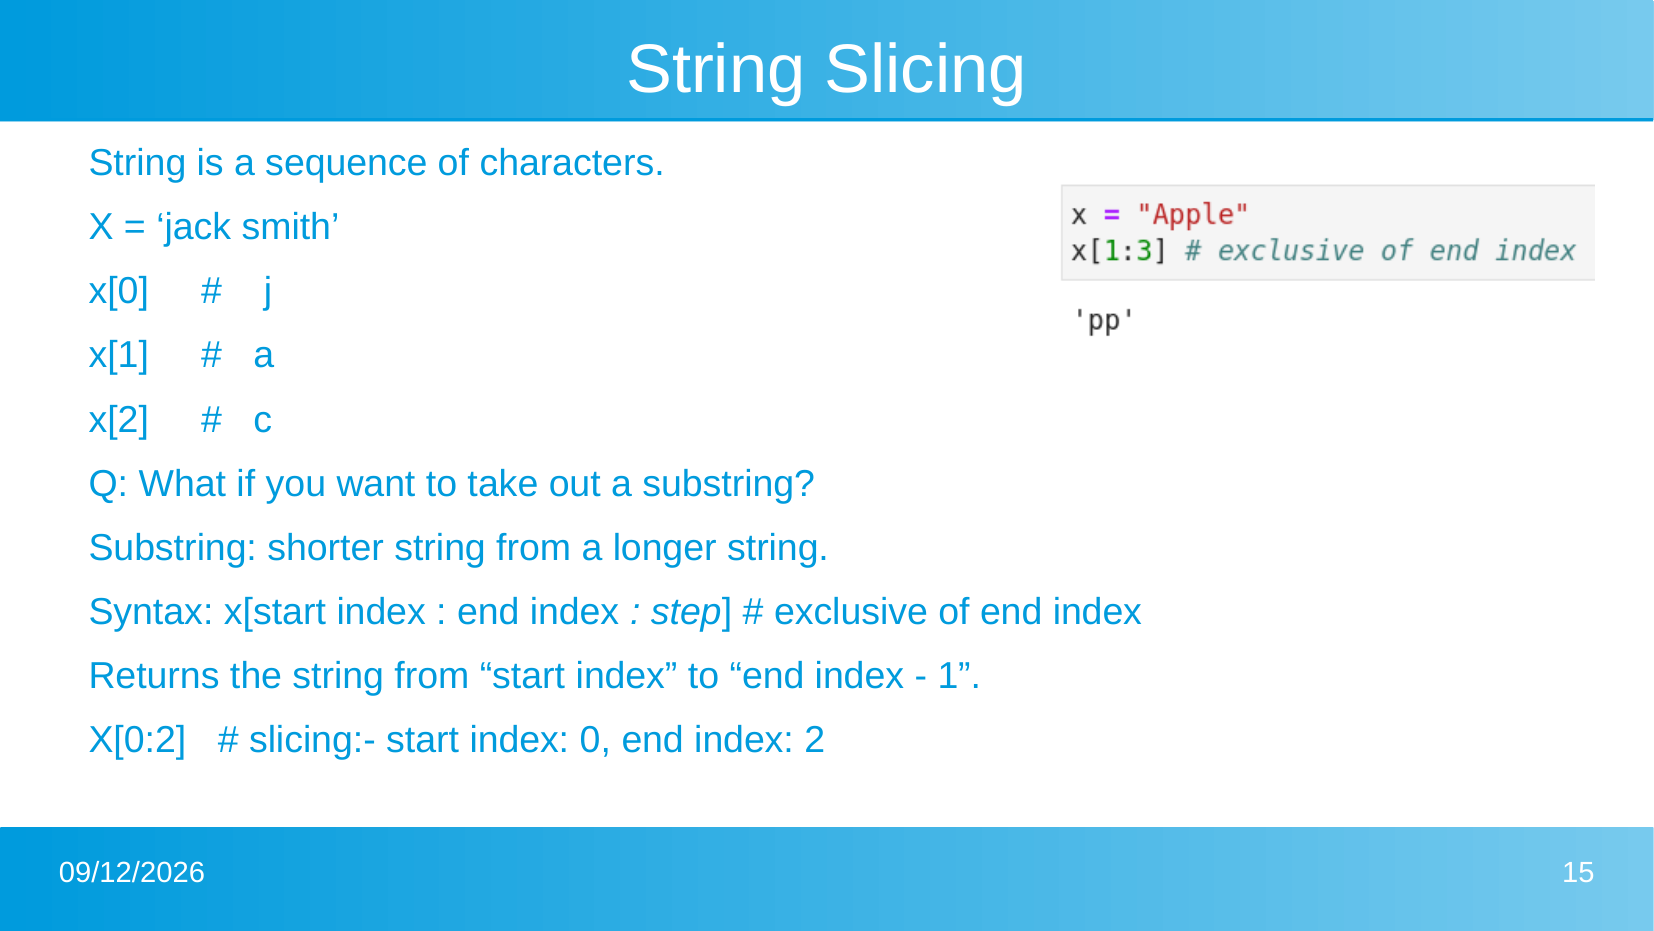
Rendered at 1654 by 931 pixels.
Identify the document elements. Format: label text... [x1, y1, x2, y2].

list String is a sequence of characters. X = ‘jack smith’ x[0] # j x[1] # a x[2] # c Q: What if you want to take out a substring? Substring: shorter string from a longer string. Syntax: x[start index : end index : step] # exclusive of end index Returns the string from “start index” to “end index - 1”. X[0:2] # slicing:- start index: 0, end index: 2 [17, 141, 1554, 733]
title String Slicing [59, 29, 1595, 108]
picture [1052, 166, 1595, 355]
